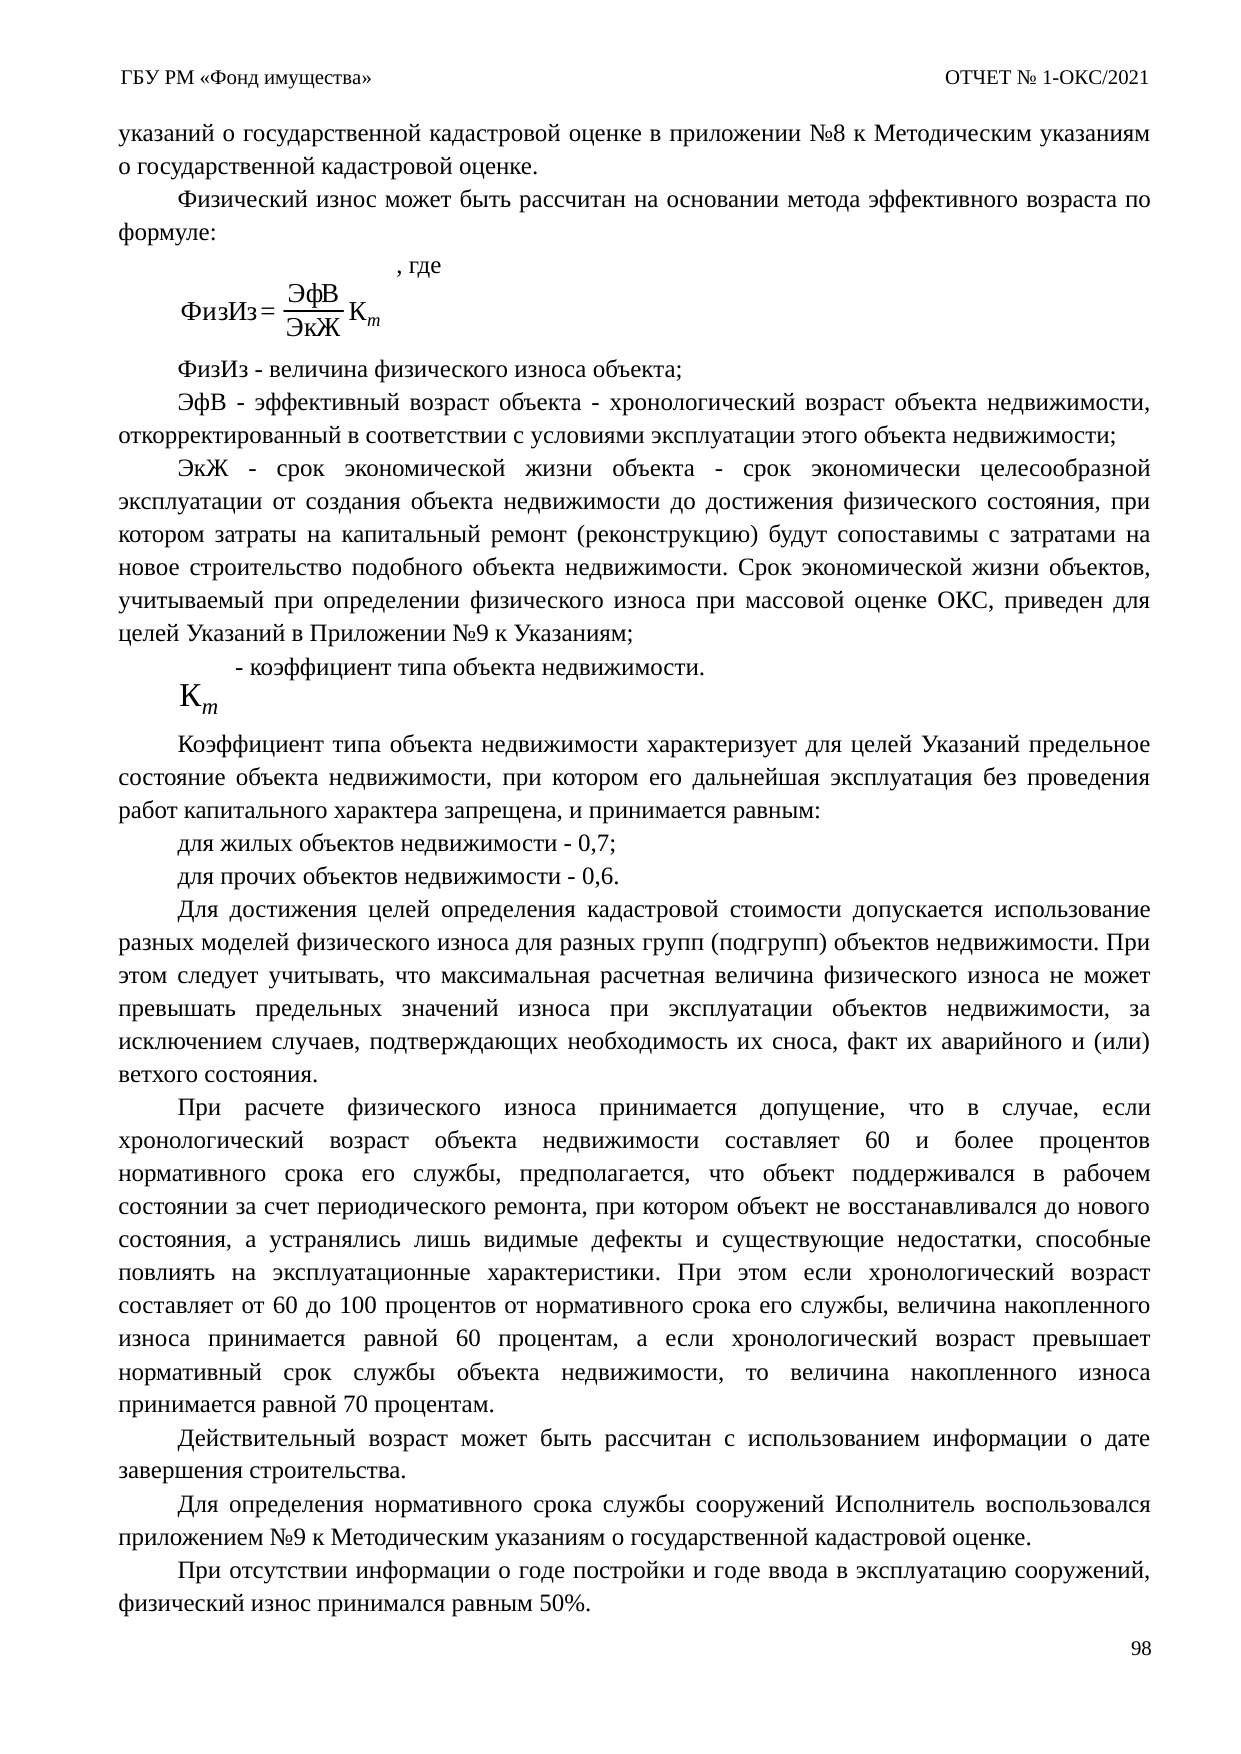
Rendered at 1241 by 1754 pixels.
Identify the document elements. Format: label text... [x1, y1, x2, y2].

text Коэффициент типа объекта недвижимости характеризует для целей Указаний предельное состояние объекта недвижимости, при котором его дальнейшая эксплуатация без проведения работ капитального характера запрещена, и принимается равным: [118, 729, 1152, 824]
text для прочих объектов недвижимости - 0,6. [118, 861, 1152, 890]
text При расчете физического износа принимается допущение, что в случае, если хронологический возраст объекта недвижимости составляет 60 и более процентов нормативного срока его службы, предполагается, что объект поддерживался в рабочем состоянии за счет периодического ремонта, при котором объект не восстанавливался до нового состояния, а устранялись лишь видимые дефекты и существующие недостатки, способные повлиять на эксплуатационные характеристики. При этом если хронологический возраст составляет от 60 до 100 процентов от нормативного срока его службы, величина накопленного износа принимается равной 60 процентам, а если хронологический возраст превышает нормативный срок службы объекта недвижимости, то величина накопленного износа принимается равной 70 процентам. [118, 1092, 1152, 1418]
text - коэффициент типа объекта недвижимости. [118, 652, 1152, 725]
text Физический износ может быть рассчитан на основании метода эффективного возраста по формуле: [118, 184, 1152, 246]
text Для определения нормативного срока службы сооружений Исполнитель воспользовался приложением №9 к Методическим указаниям о государственной кадастровой оценке. [118, 1489, 1152, 1550]
text , где [118, 250, 1152, 350]
text ЭфВ - эффективный возраст объекта - хронологический возраст объекта недвижимости, откорректированный в соответствии с условиями эксплуатации этого объекта недвижимости; [118, 387, 1152, 449]
text Для достижения целей определения кадастровой стоимости допускается использование разных моделей физического износа для разных групп (подгрупп) объектов недвижимости. При этом следует учитывать, что максимальная расчетная величина физического износа не может превышать предельных значений износа при эксплуатации объектов недвижимости, за исключением случаев, подтверждающих необходимость их сноса, факт их аварийного и (или) ветхого состояния. [118, 894, 1152, 1088]
text Действительный возраст может быть рассчитан с использованием информации о дате завершения строительства. [118, 1423, 1152, 1484]
text ФизИз - величина физического износа объекта; [118, 354, 1152, 383]
text ЭкЖ - срок экономической жизни объекта - срок экономически целесообразной эксплуатации от создания объекта недвижимости до достижения физического состояния, при котором затраты на капитальный ремонт (реконструкцию) будут сопоставимы с затратами на новое строительство подобного объекта недвижимости. Срок экономической жизни объектов, учитываемый при определении физического износа при массовой оценке ОКС, приведен для целей Указаний в Приложении №9 к Указаниям; [118, 453, 1152, 647]
text для жилых объектов недвижимости - 0,7; [118, 828, 1152, 857]
text указаний о государственной кадастровой оценке в приложении №8 к Методическим указаниям о государственной кадастровой оценке. [118, 118, 1152, 180]
text При отсутствии информации о годе постройки и годе ввода в эксплуатацию сооружений, физический износ принимался равным 50%. [118, 1555, 1152, 1616]
